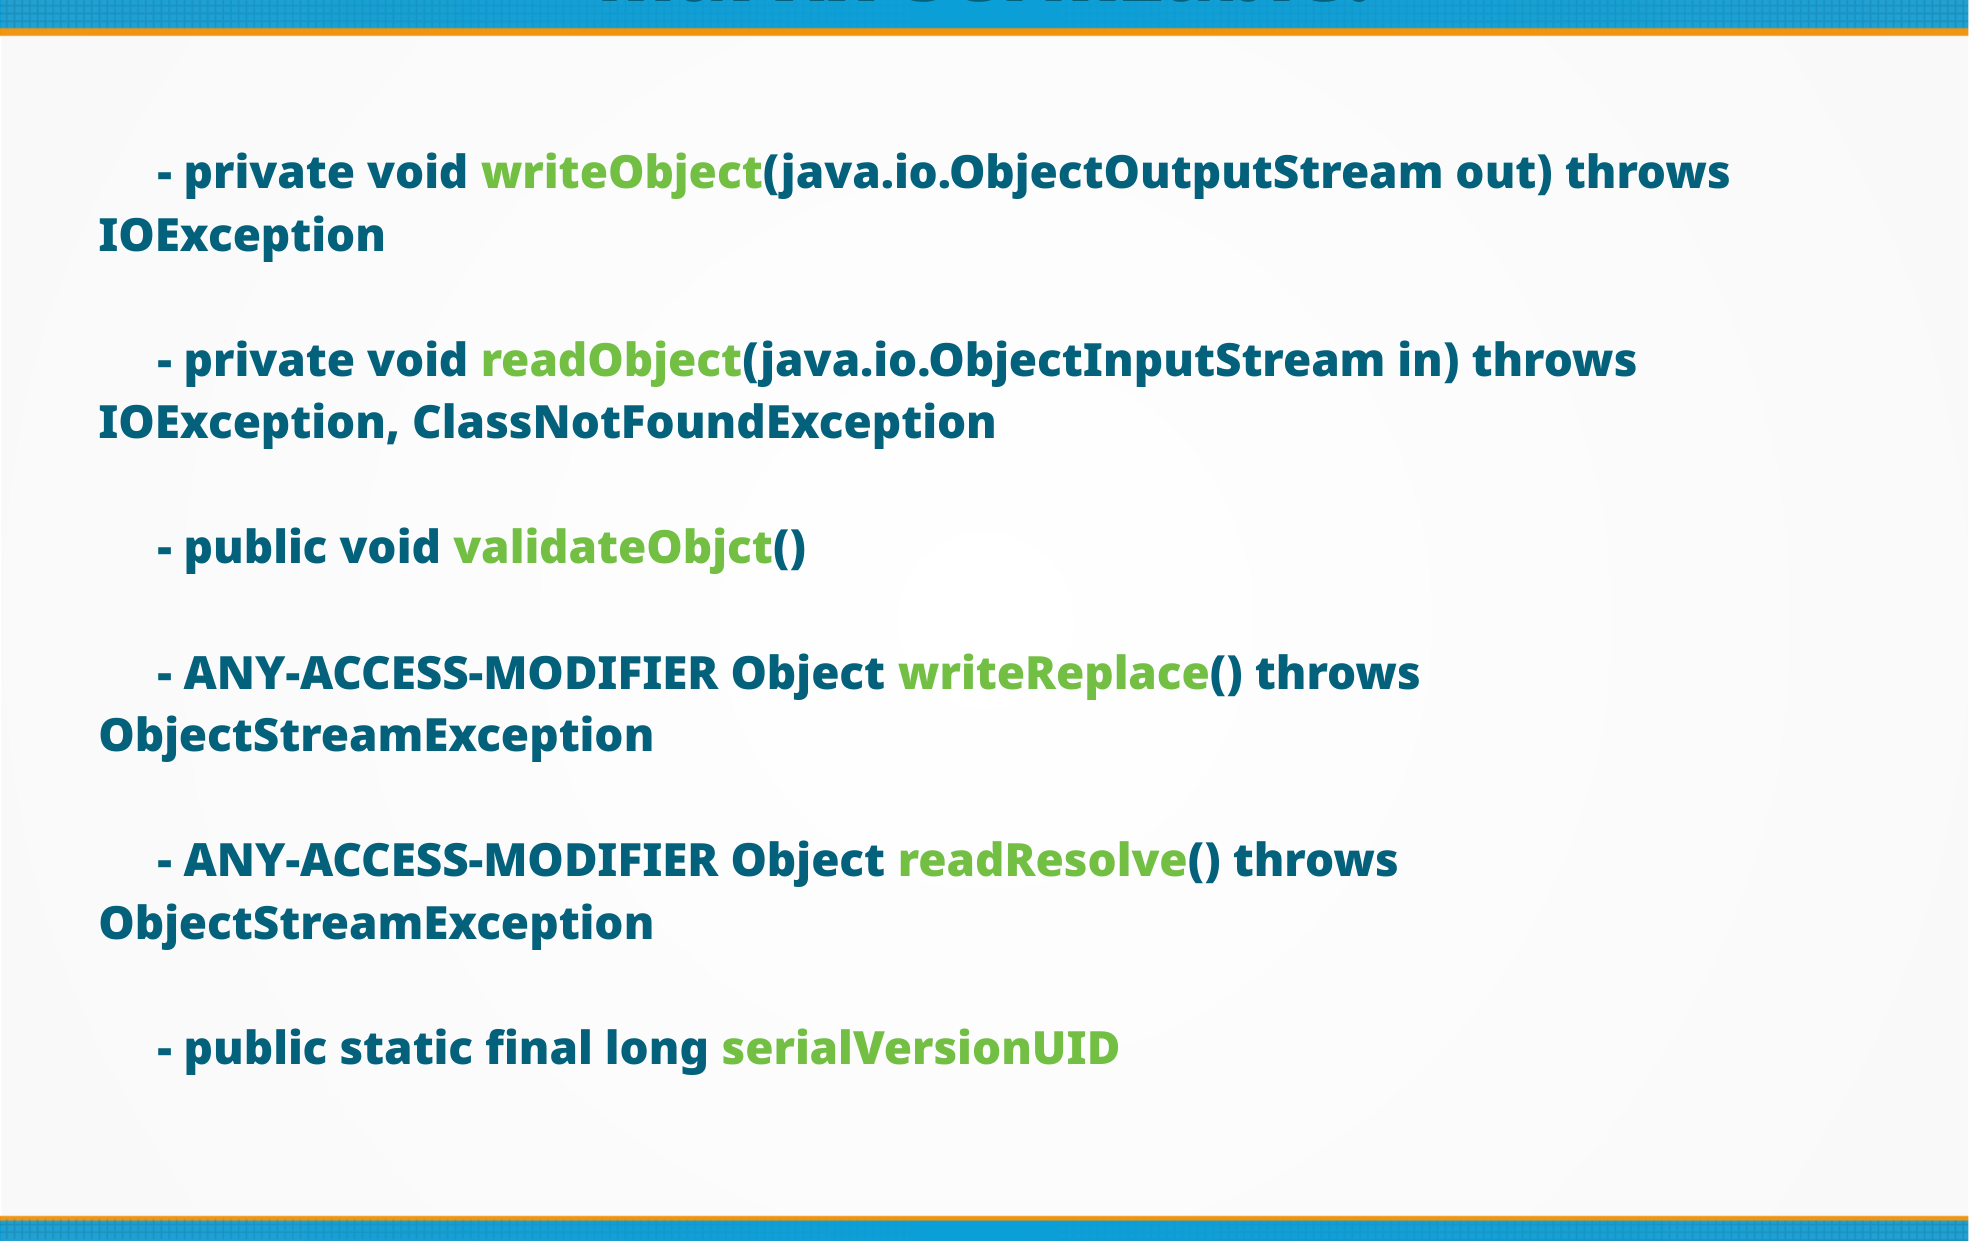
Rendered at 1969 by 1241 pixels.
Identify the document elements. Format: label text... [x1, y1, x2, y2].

picture [0, 0, 1969, 1241]
subtitle Магия Serilizable: - private void writeObject(java.io.ObjectOutputStream out) throws IOException - private void readObject(java.io.ObjectInputStream in) throws IOException, ClassNotFoundException - public void validateObjct() - ANY-ACCESS-MODIFIER Object writeReplace() throws ObjectStreamException - ANY-ACCESS-MODIFIER Object readResolve() throws ObjectStreamException - public static final long serialVersionUID [98, 48, 1870, 1011]
